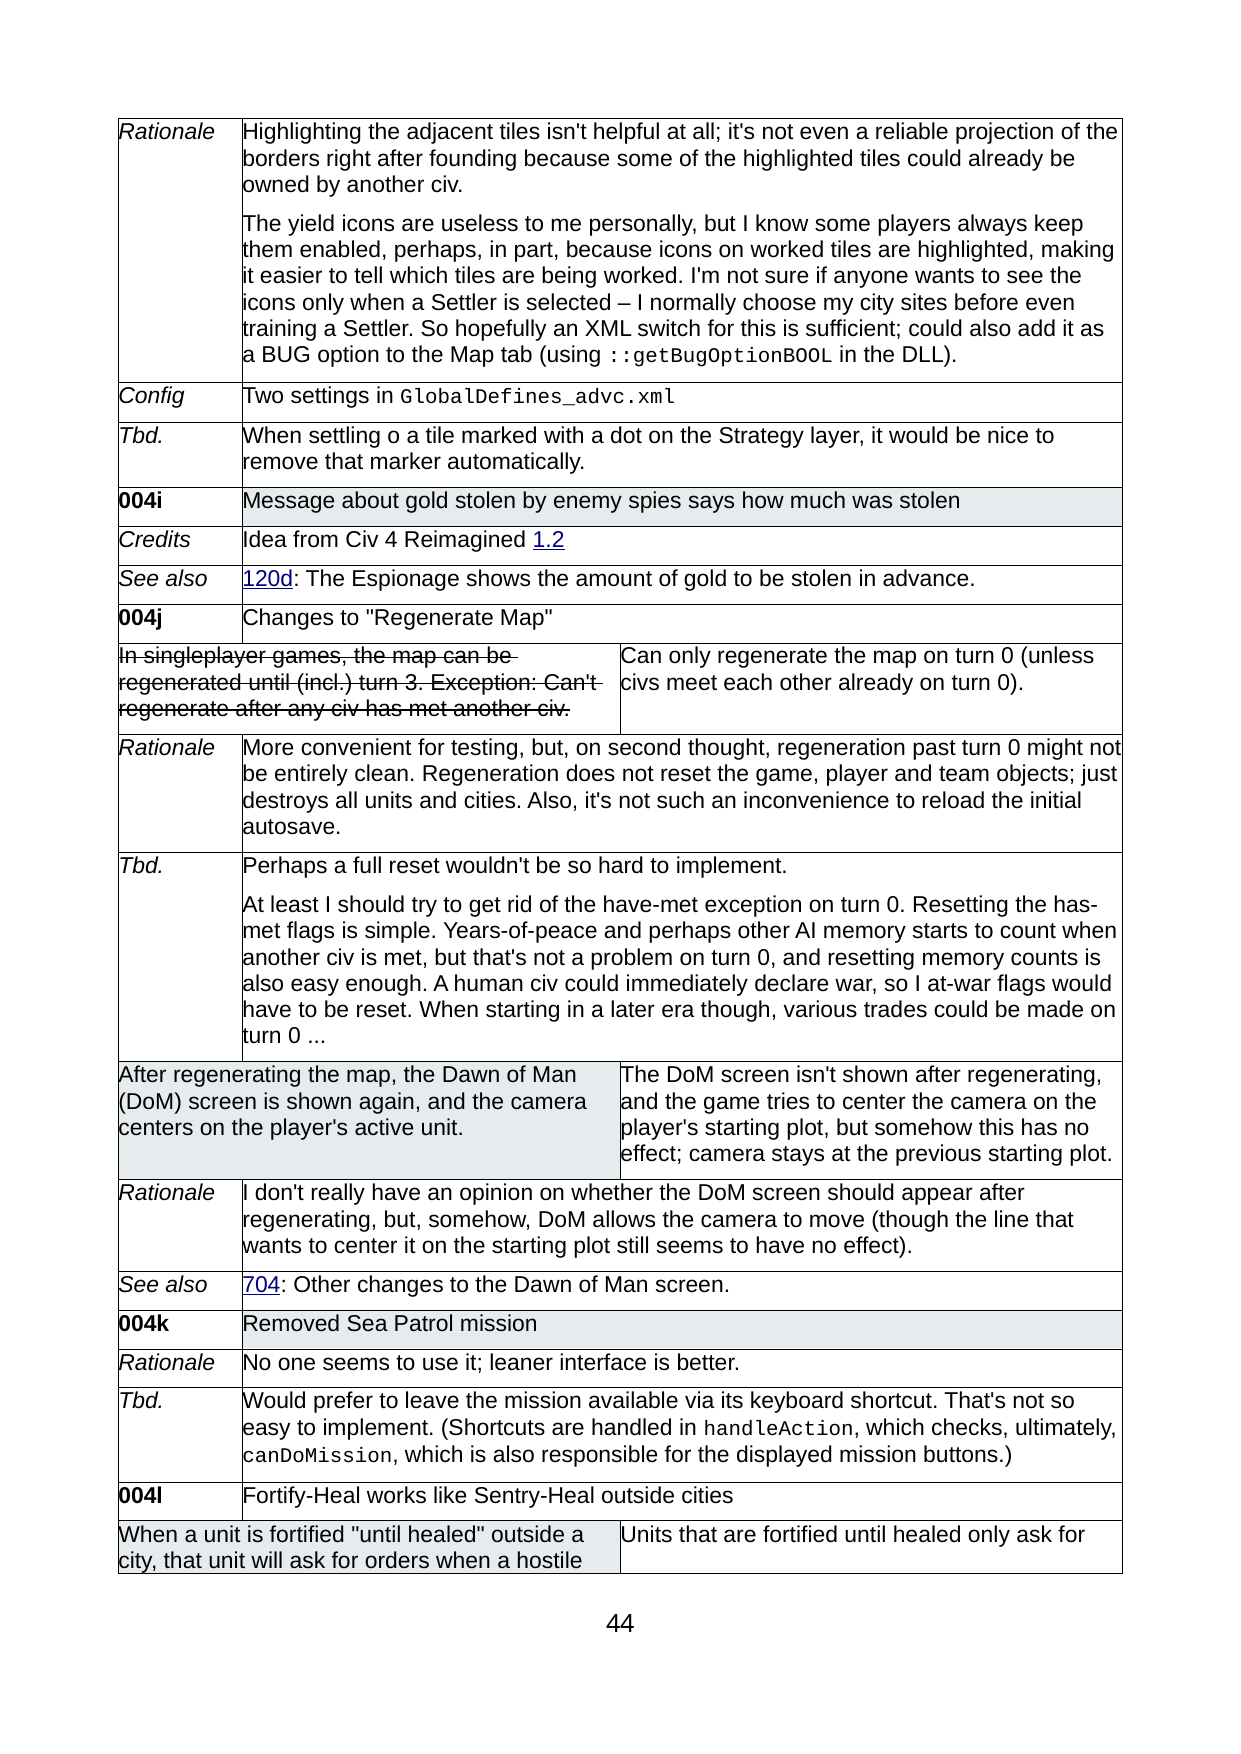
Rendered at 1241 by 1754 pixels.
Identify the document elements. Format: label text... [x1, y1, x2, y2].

table_cell Units that are fortified until healed only ask for [621, 1521, 1122, 1573]
table_cell Tbd. [119, 423, 242, 487]
table_cell Changes to "Regenerate Map" [243, 605, 1122, 642]
table_cell Tbd. [119, 853, 242, 1061]
table_cell More convenient for testing, but, on second thought, regeneration past turn 0 might not be entirely clean. Regeneration does not reset the game, player and team objects; just destroys all units and cities. Also, it's not such an inconvenience to reload the initial autosave. [243, 735, 1122, 852]
table_cell 004l [119, 1483, 242, 1520]
table_cell Can only regenerate the map on turn 0 (unless civs meet each other already on turn 0). [621, 644, 1122, 734]
table_cell I don't really have an opinion on whether the DoM screen should appear after regenerating, but, somehow, DoM allows the camera to move (though the line that wants to center it on the starting plot still seems to have no effect). [243, 1180, 1122, 1271]
table_cell Highlighting the adjacent tiles isn't helpful at all; it's not even a reliable projection of the borders right after founding because some of the highlighted tiles could already be owned by another civ. The yield icons are useless to me personally, but I know some players always keep them enabled, perhaps, in part, because icons on worked tiles are highlighted, making it easier to tell which tiles are being worked. I'm not sure if anyone wants to see the icons only when a Settler is selected – I normally choose my city sites before even training a Settler. So hopefully an XML switch for this is sufficient; could also add it as a BUG option to the Map tab (using ::getBugOptionBOOL in the DLL). [243, 119, 1122, 382]
table_cell When a unit is fortified "until healed" outside a city, that unit will ask for orders when a hostile [119, 1521, 620, 1573]
table_cell See also [119, 566, 242, 603]
table_cell See also [119, 1272, 242, 1309]
table_cell The DoM screen isn't shown after regenerating, and the game tries to center the camera on the player's starting plot, but somehow this has no effect; camera stays at the previous starting plot. [621, 1062, 1122, 1179]
table_cell 004i [119, 488, 242, 526]
table_cell Credits [119, 527, 242, 565]
table_cell 004k [119, 1311, 242, 1348]
table_cell Would prefer to leave the mission available via its keyboard shortcut. That's not so easy to implement. (Shortcuts are handled in handleAction, which checks, ultimately, canDoMission, which is also responsible for the displayed mission buttons.) [243, 1388, 1122, 1482]
table_cell Perhaps a full reset wouldn't be so hard to implement. At least I should try to get rid of the have-met exception on turn 0. Resetting the has-met flags is simple. Years-of-peace and perhaps other AI memory starts to count when another civ is met, but that's not a problem on turn 0, and resetting memory counts is also easy enough. A human civ could immediately declare war, so I at-war flags would have to be reset. When starting in a later era though, various trades could be made on turn 0 ... [243, 853, 1122, 1061]
table_cell Rationale [119, 119, 242, 382]
table_cell When settling o a tile marked with a dot on the Strategy layer, it would be nice to remove that marker automatically. [243, 423, 1122, 487]
table_cell Config [119, 383, 242, 422]
table_cell Tbd. [119, 1388, 242, 1482]
table_cell Two settings in GlobalDefines_advc.xml [243, 383, 1122, 422]
table_cell Idea from Civ 4 Reimagined 1.2 [243, 527, 1122, 565]
table_cell Rationale [119, 1180, 242, 1271]
table_cell 004j [119, 605, 242, 642]
table_cell After regenerating the map, the Dawn of Man (DoM) screen is shown again, and the camera centers on the player's active unit. [119, 1062, 620, 1179]
table_cell 120d: The Espionage shows the amount of gold to be stolen in advance. [243, 566, 1122, 603]
table_cell In singleplayer games, the map can be regenerated until (incl.) turn 3. Exception: Can't regenerate after any civ has met another civ. [119, 644, 620, 734]
table_cell Rationale [119, 1350, 242, 1387]
table_cell Removed Sea Patrol mission [243, 1311, 1122, 1348]
table_cell 704: Other changes to the Dawn of Man screen. [243, 1272, 1122, 1309]
table_cell Message about gold stolen by enemy spies says how much was stolen [243, 488, 1122, 526]
table_cell Fortify-Heal works like Sentry-Heal outside cities [243, 1483, 1122, 1520]
table_cell No one seems to use it; leaner interface is better. [243, 1350, 1122, 1387]
table_cell Rationale [119, 735, 242, 852]
